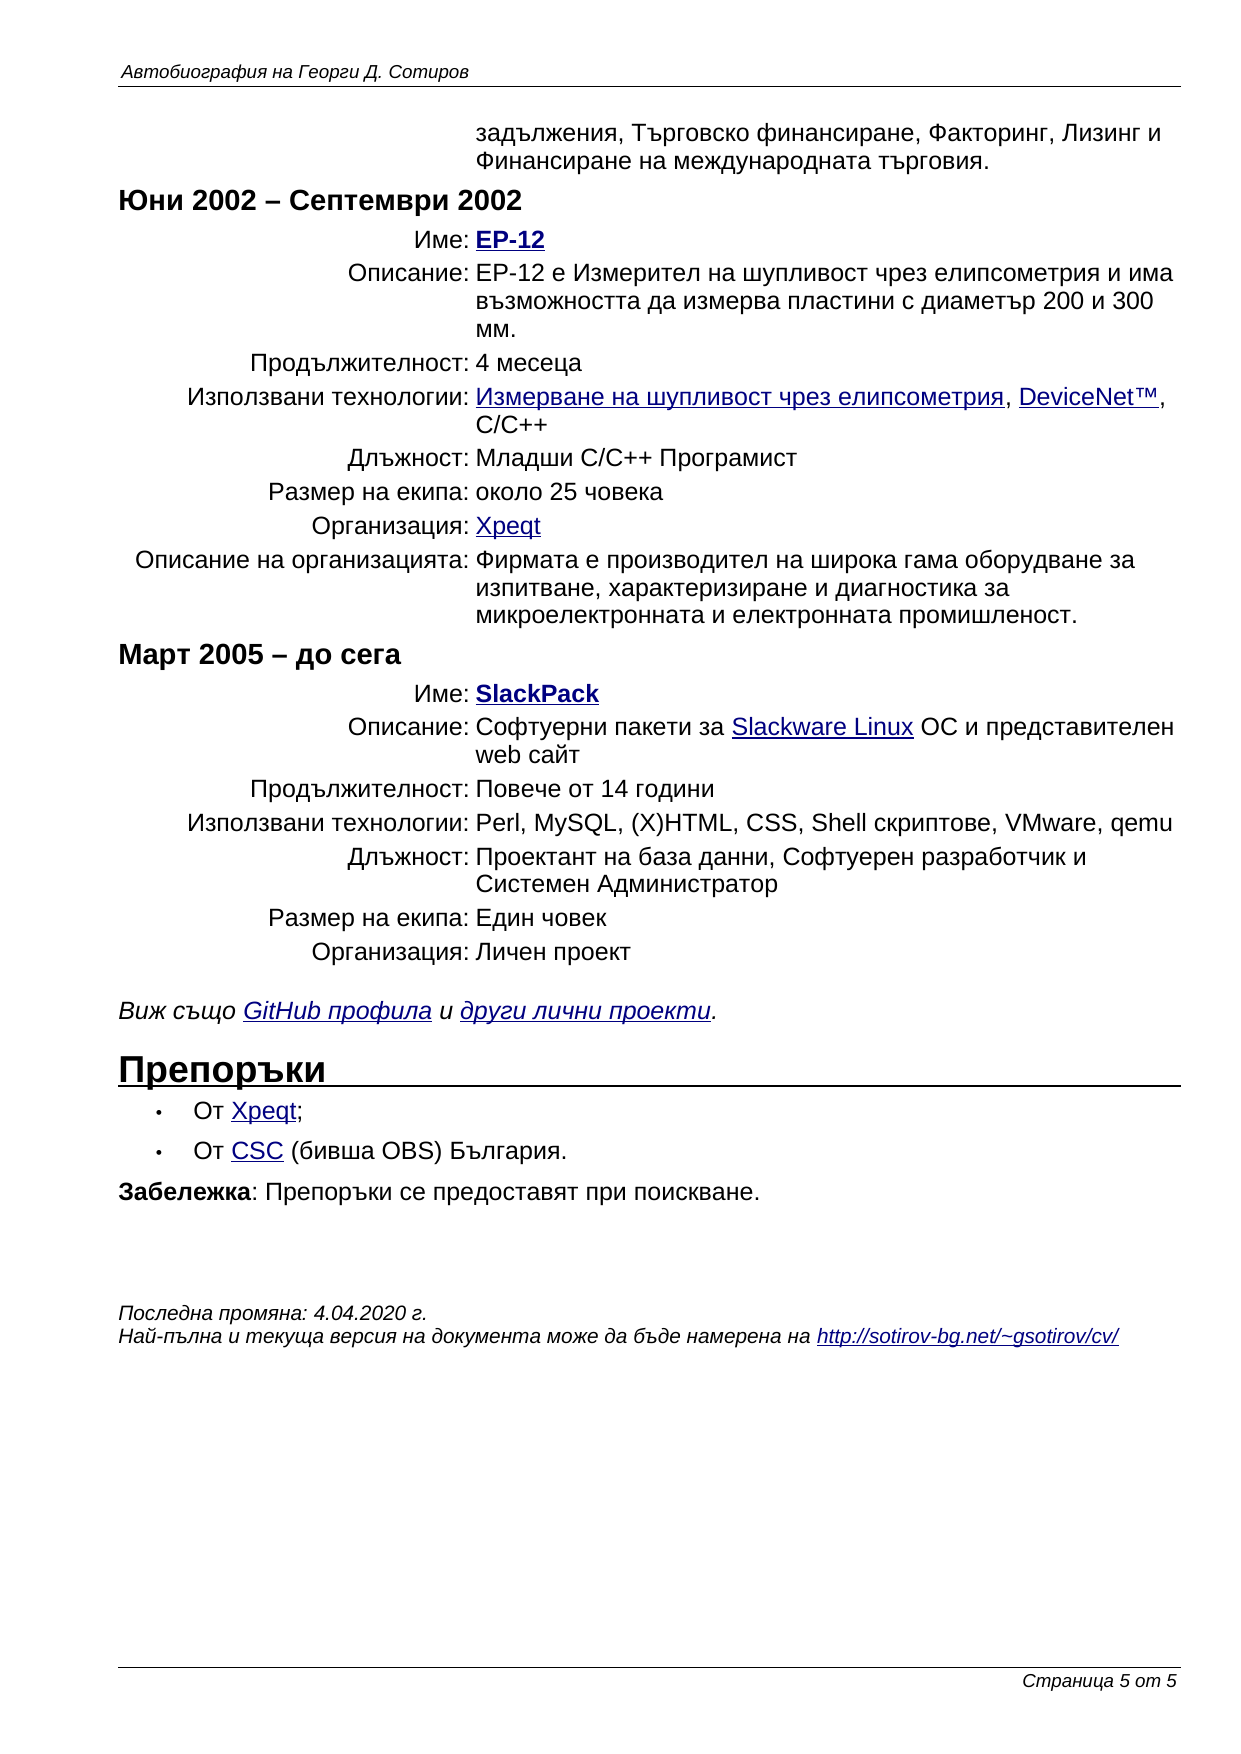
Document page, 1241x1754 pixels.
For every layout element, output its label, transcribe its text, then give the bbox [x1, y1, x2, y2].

table_cell Perl, MySQL, (X)HTML, CSS, Shell скриптове, VMware, qemu [473, 806, 1182, 839]
table_cell Един човек [473, 901, 1182, 935]
text Най-пълна и текуща версия на документа може да бъде намерена на http://sotirov-bg.net/~gsotirov/cv/ [118, 1325, 1181, 1348]
table_cell Организация: [118, 509, 472, 542]
table_cell Продължителност: [118, 346, 472, 379]
table_cell [118, 116, 472, 178]
table_cell Длъжност: [118, 840, 472, 901]
list От CSC (бивша OBS) България. [156, 1137, 1181, 1165]
table_cell Размер на екипа: [118, 901, 472, 935]
table_cell Младши C/C++ Програмист [473, 441, 1182, 475]
table_header EP-12 [473, 223, 1182, 256]
table_header Име: [118, 677, 472, 710]
table_cell Описание: [118, 710, 472, 772]
table_header SlackPack [473, 677, 1182, 710]
table_cell задължения, Търговско финансиране, Факторинг, Лизинг и Финансиране на международната търговия. [473, 116, 1182, 178]
table_cell 4 месеца [473, 346, 1182, 379]
table_cell Софтуерни пакети за Slackware Linux ОС и представителен web сайт [473, 710, 1182, 772]
table_cell Размер на екипа: [118, 475, 472, 509]
text Забележка: Препоръки се предоставят при поискване. [118, 1177, 1181, 1205]
subtitle Препоръки [118, 1049, 1181, 1085]
subtitle Юни 2002 – Септември 2002 [118, 184, 1181, 217]
text Последна промяна: 4.04.2020 г. [118, 1302, 1181, 1325]
table_cell Фирмата е производител на широка гама оборудване за изпитване, характеризиране и диагностика за микроелектронната и електронната промишленост. [473, 543, 1182, 632]
subtitle Март 2005 – до сега [118, 638, 1181, 671]
table_cell Използвани технологии: [118, 806, 472, 839]
table_cell Измерване на шупливост чрез елипсометрия, DeviceNet™, C/C++ [473, 380, 1182, 441]
table_cell около 25 човека [473, 475, 1182, 509]
subtitle [118, 1087, 1181, 1091]
table_cell Описание на организацията: [118, 543, 472, 632]
text Виж също GitHub профила и други лични проекти. [118, 997, 1181, 1024]
table_cell Продължителност: [118, 772, 472, 806]
table_cell Организация: [118, 935, 472, 969]
table_cell Личен проект [473, 935, 1182, 969]
table_header Име: [118, 223, 472, 256]
table_cell Използвани технологии: [118, 380, 472, 441]
table_cell Длъжност: [118, 441, 472, 475]
list От Xpeqt; [156, 1097, 1181, 1124]
table_cell EP-12 е Измерител на шупливост чрез елипсометрия и има възможността да измерва пластини с диаметър 200 и 300 мм. [473, 256, 1182, 346]
table_cell Xpeqt [473, 509, 1182, 542]
table_cell Повече от 14 години [473, 772, 1182, 806]
table_cell Описание: [118, 256, 472, 346]
table_cell Проектант на база данни, Софтуерен разработчик и Системен Администратор [473, 840, 1182, 901]
